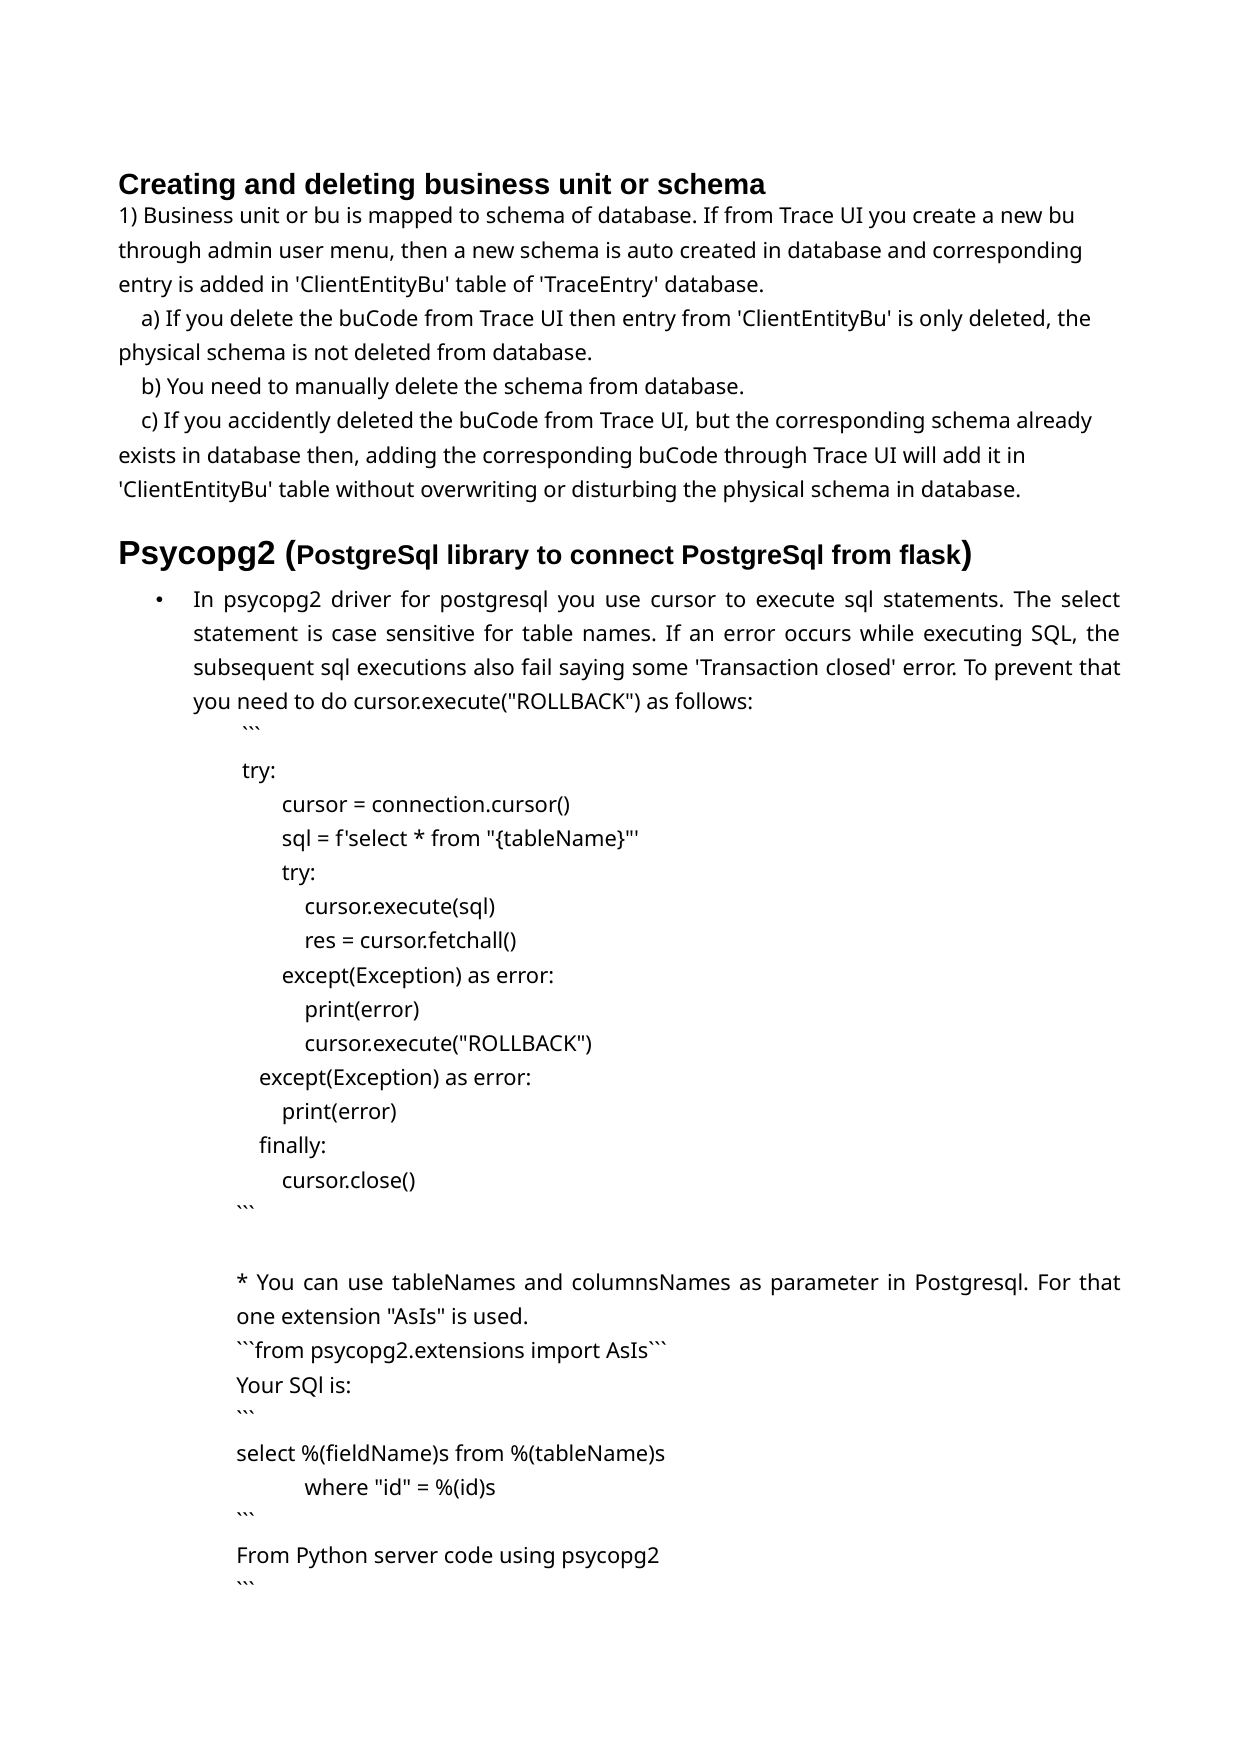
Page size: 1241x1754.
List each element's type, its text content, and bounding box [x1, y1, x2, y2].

list In psycopg2 driver for postgresql you use cursor to execute sql statements. The select statement is case sensitive for table names. If an error occurs while executing SQL, the subsequent sql executions also fail saying some 'Transaction closed' error. To prevent that you need to do cursor.execute("ROLLBACK") as follows: [156, 584, 1122, 716]
text where "id" = %(id)s [236, 1472, 1122, 1502]
text 1) Business unit or bu is mapped to schema of database. If from Trace UI you create a new bu through admin user menu, then a new schema is auto created in database and corresponding entry is added in 'ClientEntityBu' table of 'TraceEntry' database. [118, 200, 1122, 298]
text print(error) [236, 1096, 1122, 1126]
text cursor.close() [236, 1165, 1122, 1194]
text except(Exception) as error: [236, 1062, 1122, 1092]
text b) You need to manually delete the schema from database. [118, 371, 1122, 401]
text cursor = connection.cursor() [236, 789, 1122, 819]
text ``` [236, 1506, 1122, 1536]
text ``` [236, 1575, 1122, 1604]
text cursor.execute(sql) [236, 891, 1122, 921]
text ``` [236, 721, 1122, 750]
text try: [236, 755, 1122, 784]
text * You can use tableNames and columnsNames as parameter in Postgresql. For that one extension "AsIs" is used. [236, 1267, 1122, 1331]
text ``` [236, 1199, 1122, 1229]
text try: [236, 857, 1122, 887]
text print(error) [236, 994, 1122, 1024]
text From Python server code using psycopg2 [236, 1541, 1122, 1570]
text ```from psycopg2.extensions import AsIs``` [236, 1336, 1122, 1365]
text except(Exception) as error: [236, 960, 1122, 989]
subtitle Psycopg2 (PostgreSql library to connect PostgreSql from flask) [118, 533, 1122, 571]
text sql = f'select * from "{tableName}"' [236, 823, 1122, 853]
text select %(fieldName)s from %(tableName)s [236, 1438, 1122, 1468]
text finally: [236, 1131, 1122, 1160]
text Your SQl is: [236, 1370, 1122, 1399]
text c) If you accidently deleted the buCode from Trace UI, but the corresponding schema already exists in database then, adding the corresponding buCode through Trace UI will add it in 'ClientEntityBu' table without overwriting or disturbing the physical schema in database. [118, 405, 1122, 503]
text a) If you delete the buCode from Trace UI then entry from 'ClientEntityBu' is only deleted, the physical schema is not deleted from database. [118, 303, 1122, 367]
subtitle Creating and deleting business unit or schema [118, 167, 1122, 200]
text cursor.execute("ROLLBACK") [236, 1028, 1122, 1058]
text res = cursor.fetchall() [236, 926, 1122, 955]
text ``` [236, 1404, 1122, 1434]
